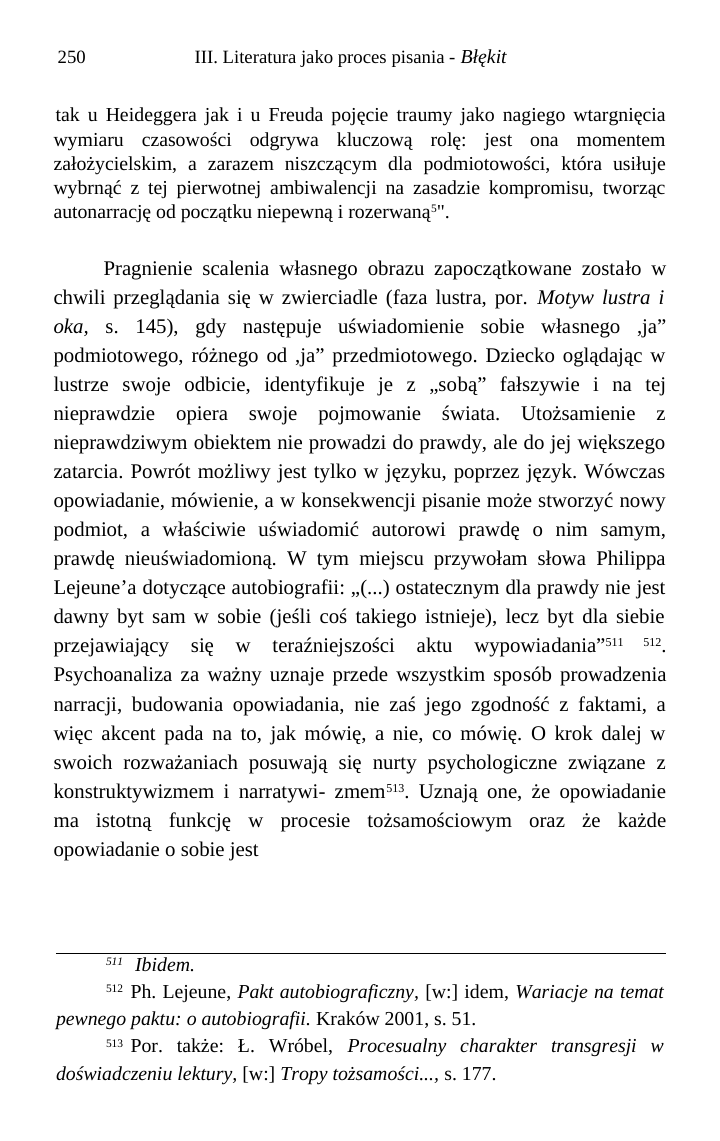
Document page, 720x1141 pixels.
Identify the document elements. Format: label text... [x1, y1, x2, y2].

text 511 Ibidem. [56, 954, 666, 972]
text 250 [57, 46, 92, 67]
text Pragnienie scalenia własnego obrazu zapoczątkowane zosta­ło w chwili przeglądania się w zwierciadle (faza lustra, por. Mo­tyw lustra i oka, s. 145), gdy następuje uświadomienie sobie wła­snego ,ja” podmiotowego, różnego od ,ja” przedmiotowego. Dziecko oglądając w lustrze swoje odbicie, identyfikuje je z „so­bą” fałszywie i na tej nieprawdzie opiera swoje pojmowanie świata. Utożsamienie z nieprawdziwym obiektem nie prowadzi do prawdy, ale do jej większego zatarcia. Powrót możliwy jest tylko w języku, poprzez język. Wówczas opowiadanie, mówie­nie, a w konsekwencji pisanie może stworzyć nowy podmiot, a właściwie uświadomić autorowi prawdę o nim samym, prawdę nieuświadomioną. W tym miejscu przywołam słowa Philippa Lejeune’a dotyczące autobiografii: „(...) ostatecznym dla prawdy nie jest dawny byt sam w sobie (jeśli coś takiego istnieje), lecz byt dla siebie przejawiający się w teraźniejszości aktu wypowia­dania”511 512. Psychoanaliza za ważny uznaje przede wszystkim spo­sób prowadzenia narracji, budowania opowiadania, nie zaś jego zgodność z faktami, a więc akcent pada na to, jak mówię, a nie, co mówię. O krok dalej w swoich rozważaniach posuwają się nurty psychologiczne związane z konstruktywizmem i narratywi- zmem513. Uznają one, że opowiadanie ma istotną funkcję w pro­cesie tożsamościowym oraz że każde opowiadanie o sobie jest [53, 256, 666, 861]
text 512 Ph. Lejeune, Pakt autobiograficzny, [w:] idem, Wariacje na temat pewnego paktu: o autobiografii. Kraków 2001, s. 51. [56, 980, 666, 1030]
text tak u Heideggera jak i u Freuda pojęcie traumy jako nagiego wtargnięcia wymiaru czasowości odgrywa kluczową rolę: jest ona momentem założycielskim, a zarazem niszczącym dla podmiotowości, która usiłuje wybrnąć z tej pierwotnej ambiwalencji na zasadzie kompromisu, tworząc autonarrację od początku niepewną i rozerwaną5". [53, 103, 666, 223]
text 513 Por. także: Ł. Wróbel, Procesualny charakter transgresji w doświadczeniu lektury, [w:] Tropy tożsamości..., s. 177. [56, 1034, 666, 1084]
text III. Literatura jako proces pisania - Błękit [194, 45, 530, 68]
